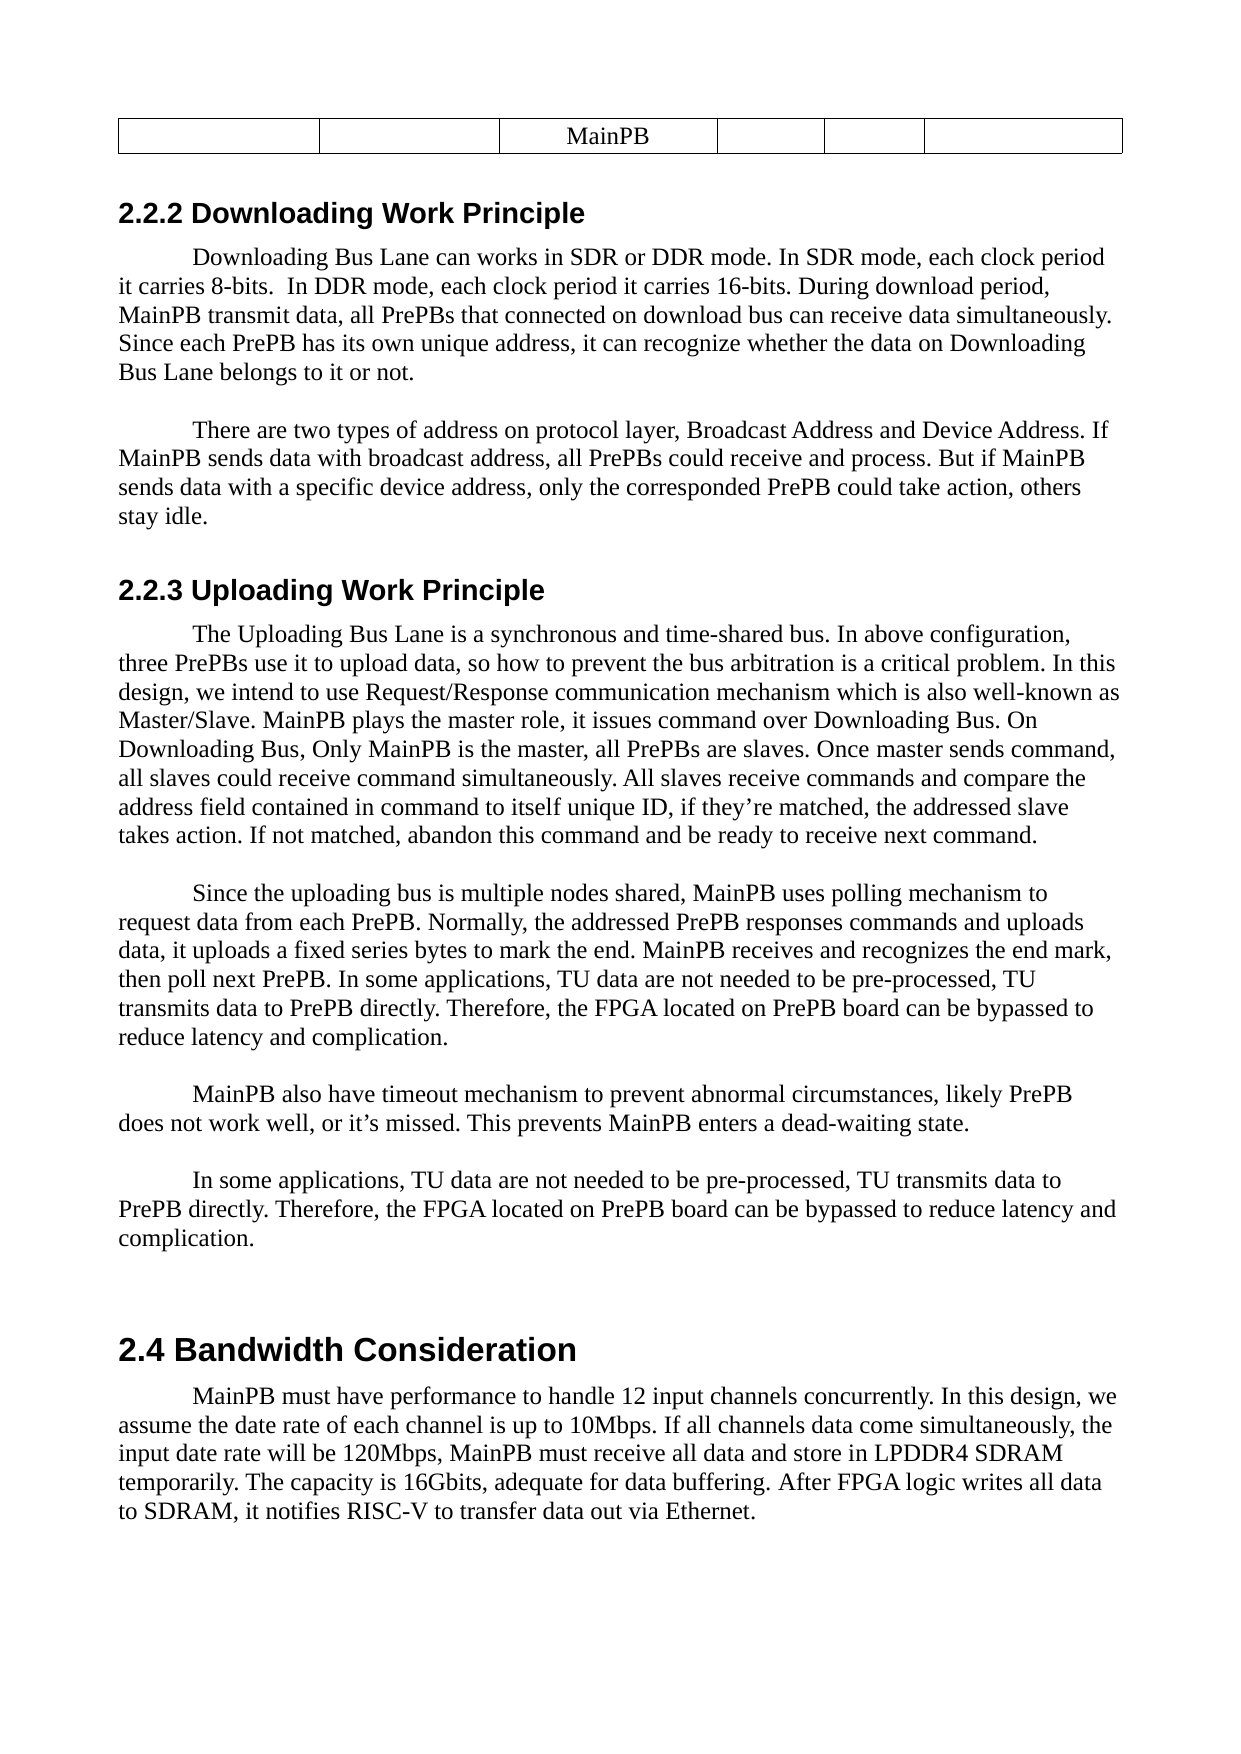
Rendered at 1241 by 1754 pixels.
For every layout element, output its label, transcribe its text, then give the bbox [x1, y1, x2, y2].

table_cell [718, 119, 824, 153]
table_cell [825, 119, 924, 153]
text Since the uploading bus is multiple nodes shared, MainPB uses polling mechanism to request data from each PrePB. Normally, the addressed PrePB responses commands and uploads data, it uploads a fixed series bytes to mark the end. MainPB receives and recognizes the end mark, then poll next PrePB. In some applications, TU data are not needed to be pre-processed, TU transmits data to PrePB directly. Therefore, the FPGA located on PrePB board can be bypassed to reduce latency and complication. [118, 878, 1122, 1050]
text MainPB must have performance to handle 12 input channels concurrently. In this design, we assume the date rate of each channel is up to 10Mbps. If all channels data come simultaneously, the input date rate will be 120Mbps, MainPB must receive all data and store in LPDDR4 SDRAM temporarily. The capacity is 16Gbits, adequate for data buffering. After FPGA logic writes all data to SDRAM, it notifies RISC-V to transfer data out via Ethernet. [118, 1381, 1122, 1525]
text There are two types of address on protocol layer, Broadcast Address and Device Address. If MainPB sends data with broadcast address, all PrePBs could receive and process. But if MainPB sends data with a specific device address, only the corresponded PrePB could take action, others stay idle. [118, 415, 1122, 530]
text MainPB also have timeout mechanism to prevent abnormal circumstances, likely PrePB does not work well, or it’s missed. This prevents MainPB enters a dead-waiting state. [118, 1079, 1122, 1137]
table_cell [320, 119, 499, 153]
text Downloading Bus Lane can works in SDR or DDR mode. In SDR mode, each clock period it carries 8-bits. In DDR mode, each clock period it carries 16-bits. During download period, MainPB transmit data, all PrePBs that connected on download bus can receive data simultaneously. Since each PrePB has its own unique address, it can recognize whether the data on Downloading Bus Lane belongs to it or not. [118, 242, 1122, 386]
table_cell MainPB [500, 119, 717, 153]
subtitle 2.2.3 Uploading Work Principle [118, 573, 1122, 607]
table_cell [925, 119, 1122, 153]
text In some applications, TU data are not needed to be pre-processed, TU transmits data to PrePB directly. Therefore, the FPGA located on PrePB board can be bypassed to reduce latency and complication. [118, 1165, 1122, 1252]
subtitle 2.4 Bandwidth Consideration [118, 1330, 1122, 1368]
text The Uploading Bus Lane is a synchronous and time-shared bus. In above configuration, three PrePBs use it to upload data, so how to prevent the bus arbitration is a critical problem. In this design, we intend to use Request/Response communication mechanism which is also well-known as Master/Slave. MainPB plays the master role, it issues command over Downloading Bus. On Downloading Bus, Only MainPB is the master, all PrePBs are slaves. Once master sends command, all slaves could receive command simultaneously. All slaves receive commands and compare the address field contained in command to itself unique ID, if they’re matched, the addressed slave takes action. If not matched, abandon this command and be ready to receive next command. [118, 619, 1122, 849]
subtitle 2.2.2 Downloading Work Principle [118, 196, 1122, 230]
